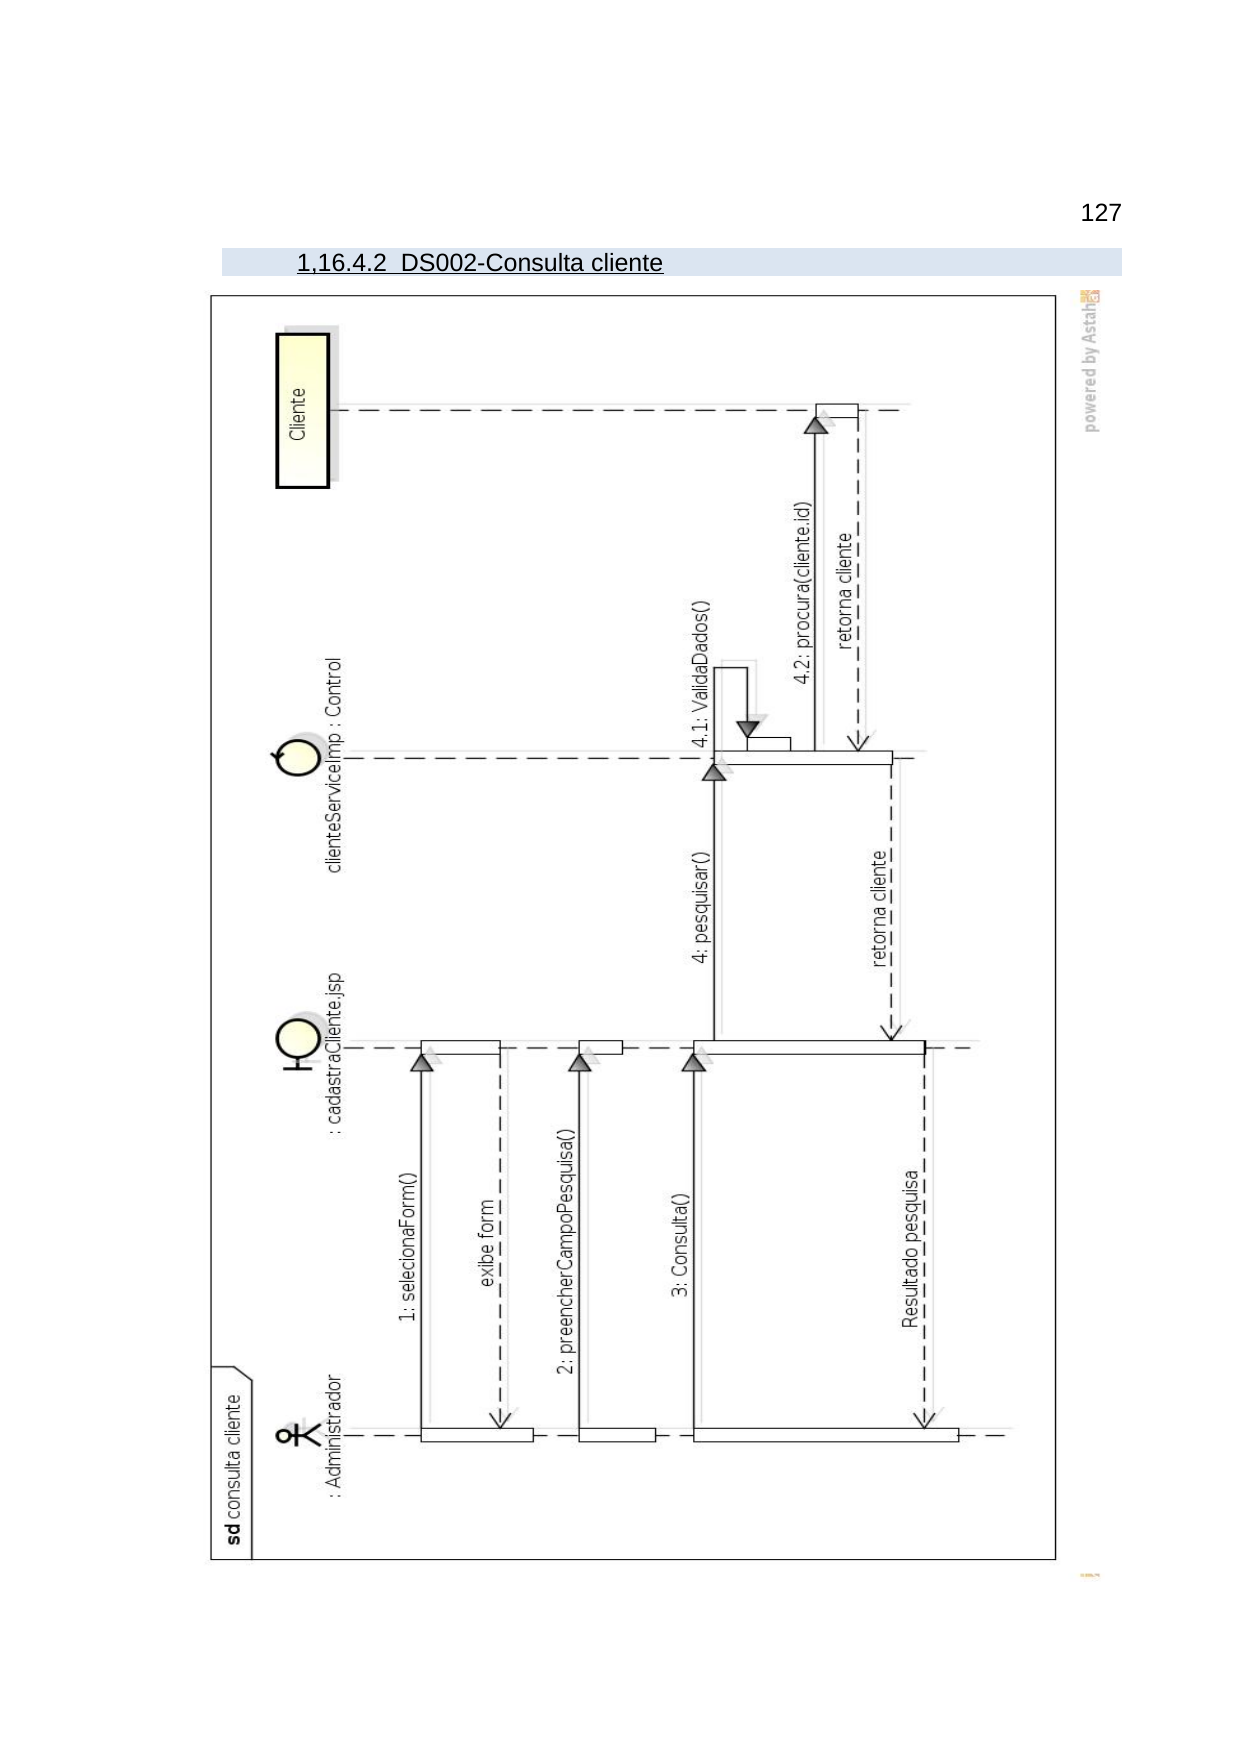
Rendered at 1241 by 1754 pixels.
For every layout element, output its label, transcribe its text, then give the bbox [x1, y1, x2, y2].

picture [194, 290, 1105, 1582]
subtitle 1,16.4.2 DS002-Consulta cliente [222, 248, 1122, 276]
